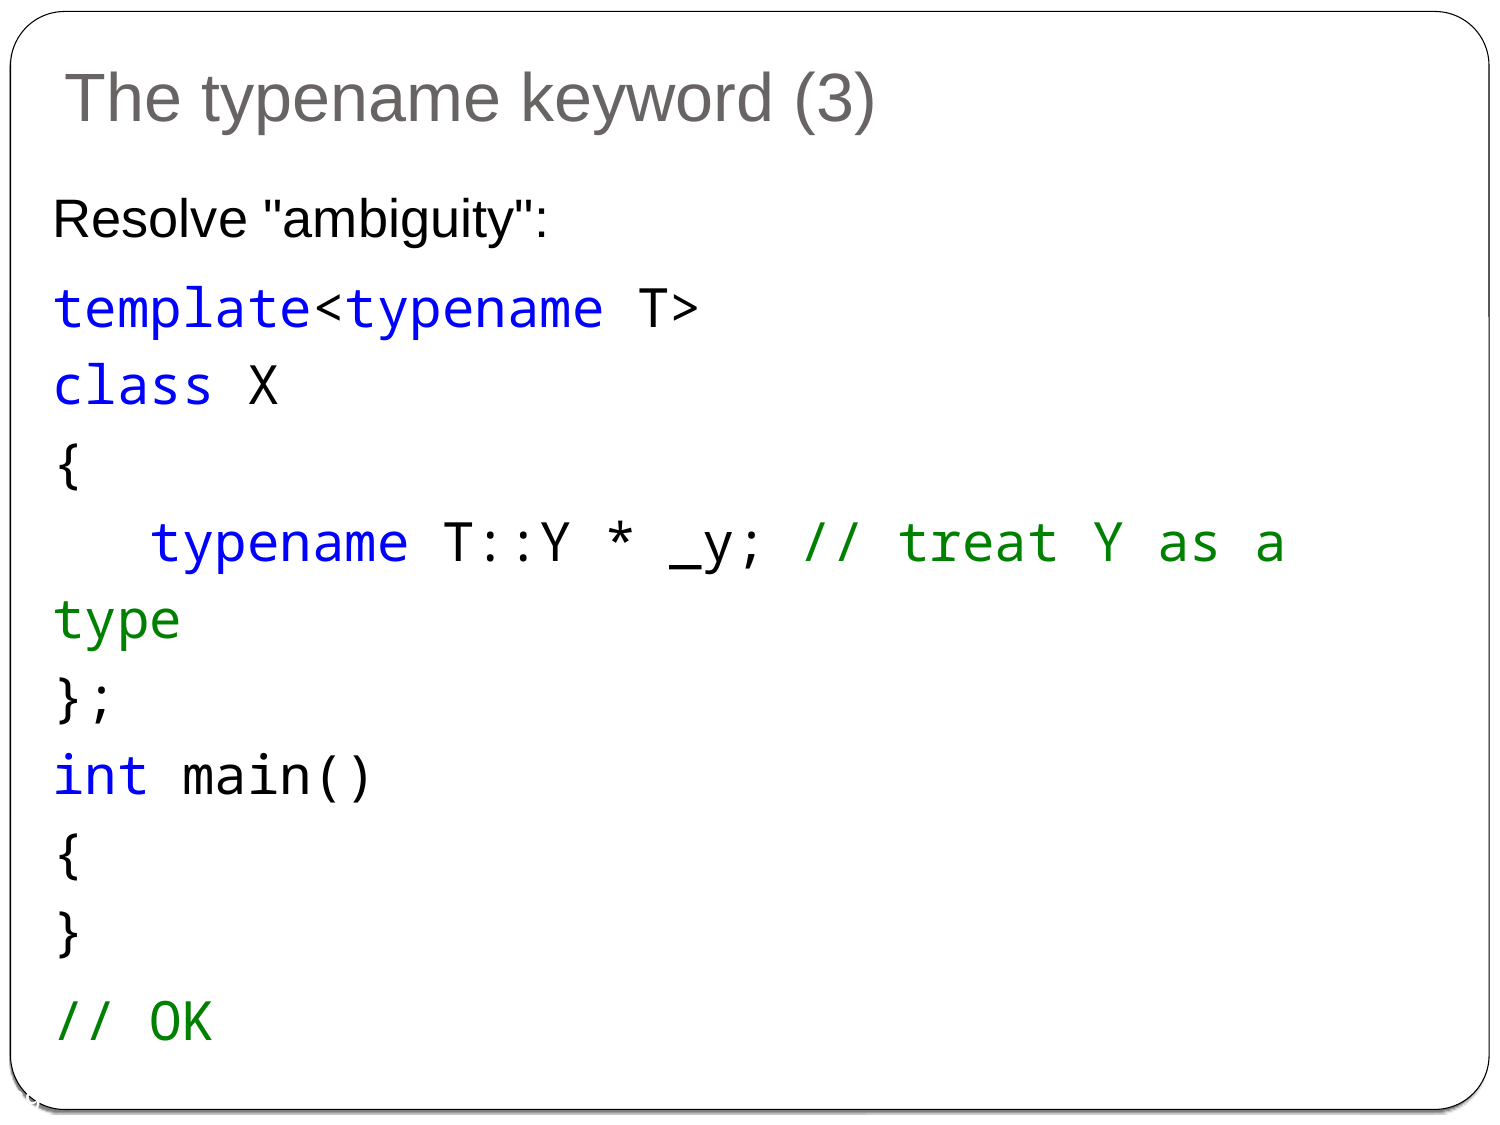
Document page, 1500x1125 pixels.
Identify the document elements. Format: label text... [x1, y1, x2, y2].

title The typename keyword (3) [50, 45, 1450, 150]
slide_number [0, 1074, 50, 1125]
list Resolve "ambiguity": template<typename T> class X { typename T::Y * _y; // treat Y as a type }; int main() { } // OK [37, 162, 1463, 1088]
